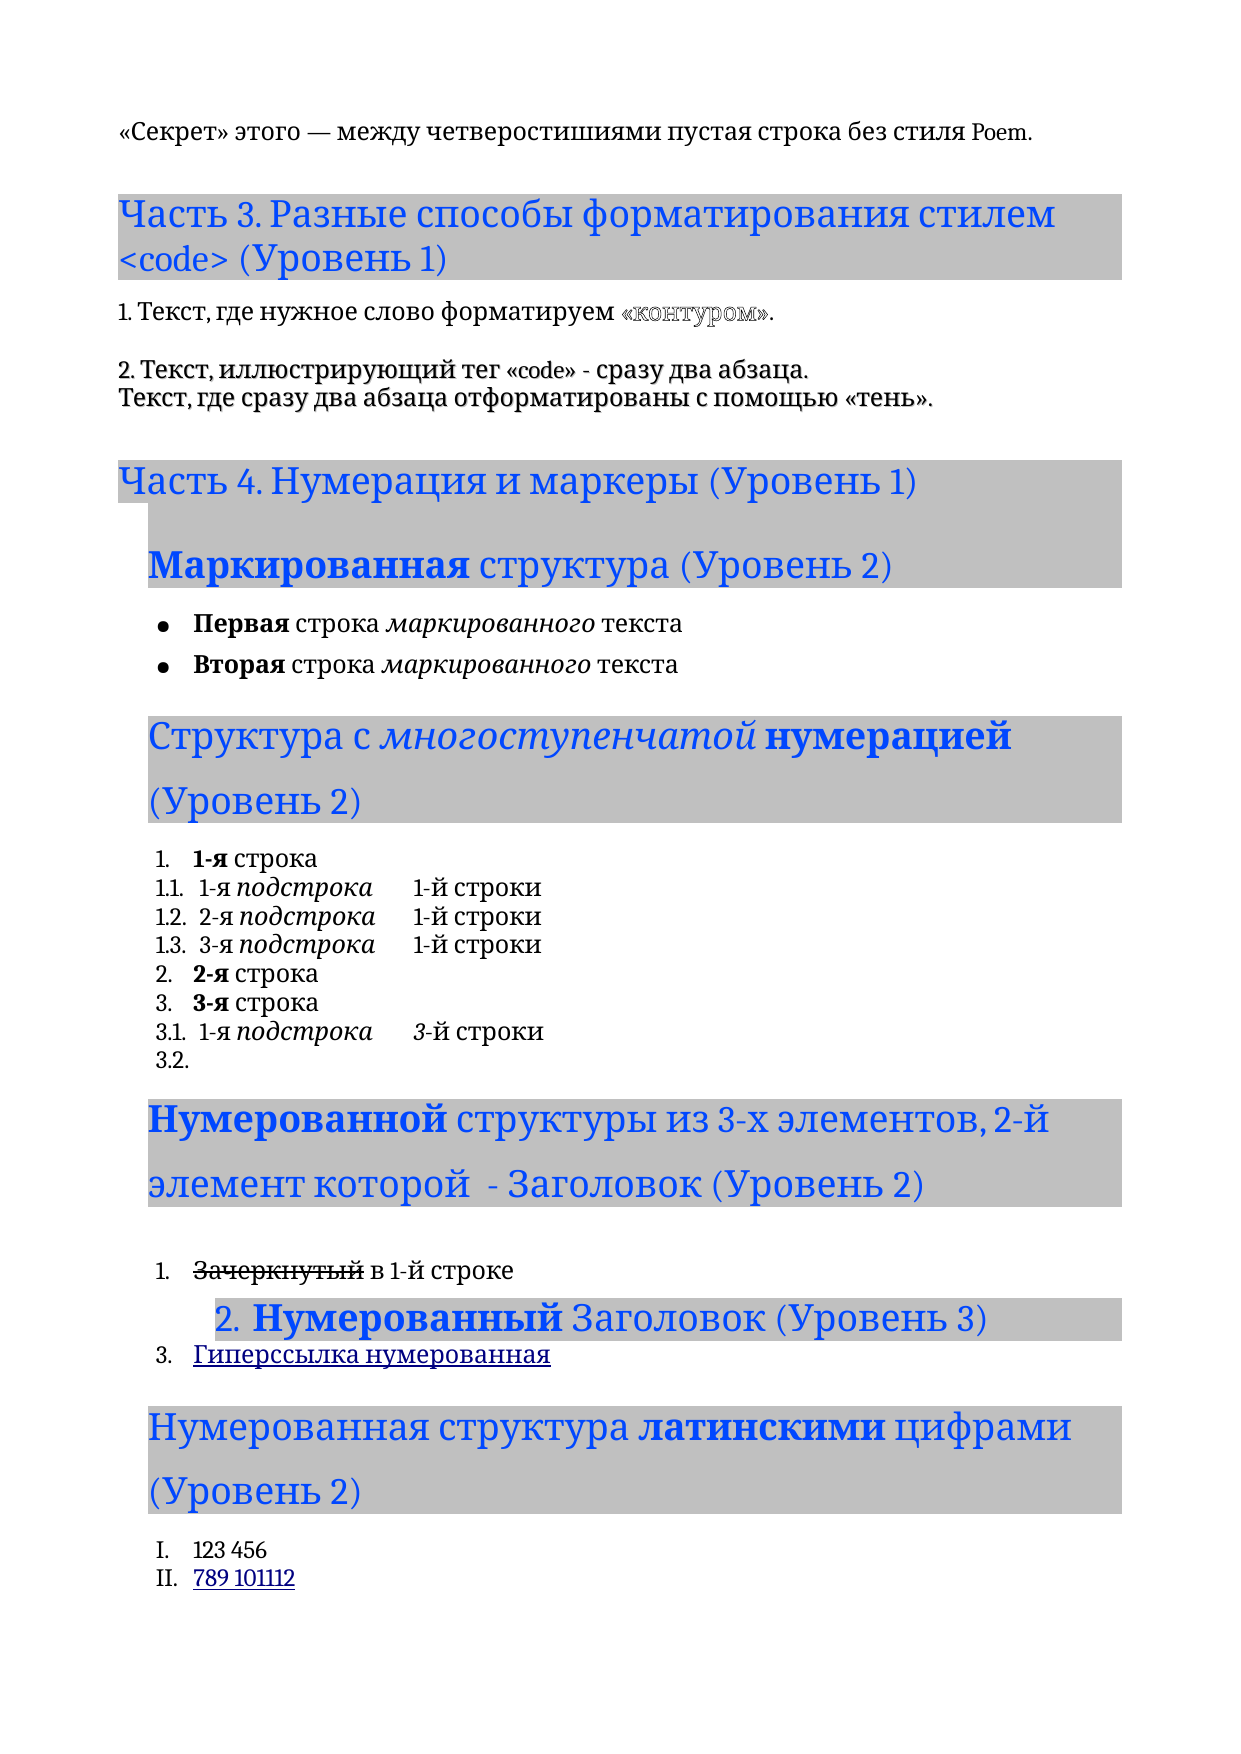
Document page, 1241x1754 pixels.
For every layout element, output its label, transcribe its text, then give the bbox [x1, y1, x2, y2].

text Нумерованной структуры из 3-х элементов, 2-й элемент которой - Заголовок (Уровень 2) [148, 1099, 1122, 1207]
text Текст, где сразу два абзаца отформатированы с помощью «тень». [118, 384, 1122, 413]
list 3-я подстрока 1-й строки [156, 931, 1122, 960]
list 123 456 [156, 1536, 1122, 1564]
list Зачеркнутый в 1-й строке [156, 1257, 1122, 1286]
list 1-я строка [156, 845, 1122, 874]
list 1-я подстрока 1-й строки [156, 874, 1122, 903]
text Маркированная структура (Уровень 2) [148, 545, 1122, 588]
text «Секрет» этого — между четверостишиями пустая строка без стиля Poem. [118, 118, 1122, 147]
list 2-я строка [156, 960, 1122, 989]
list Гиперссылка нумерованная [156, 1341, 1122, 1370]
text Нумерованная структура латинскими цифрами (Уровень 2) [148, 1406, 1122, 1514]
list 789 101112 [156, 1564, 1122, 1593]
list Первая строка маркированного текста [156, 609, 1122, 638]
text Структура с многоступенчатой нумерацией (Уровень 2) [148, 716, 1122, 823]
text 2. Текст, иллюстрирующий тег «code» - сразу два абзаца. [118, 356, 1122, 384]
list 1-я подстрока 3-й строки [156, 1018, 1122, 1046]
text 1. Текст, где нужное слово форматируем «контуром». [118, 298, 1122, 327]
list 2-я подстрока 1-й строки [156, 903, 1122, 931]
text Часть 3. Разные способы форматирования стилем <code> (Уровень 1) [118, 194, 1122, 280]
text Часть 4. Нумерация и маркеры (Уровень 1) [118, 460, 1122, 503]
list Вторая строка маркированного текста [156, 651, 1122, 679]
list 3-я строка [156, 989, 1122, 1018]
list Нумерованный Заголовок (Уровень 3) [215, 1298, 1122, 1341]
